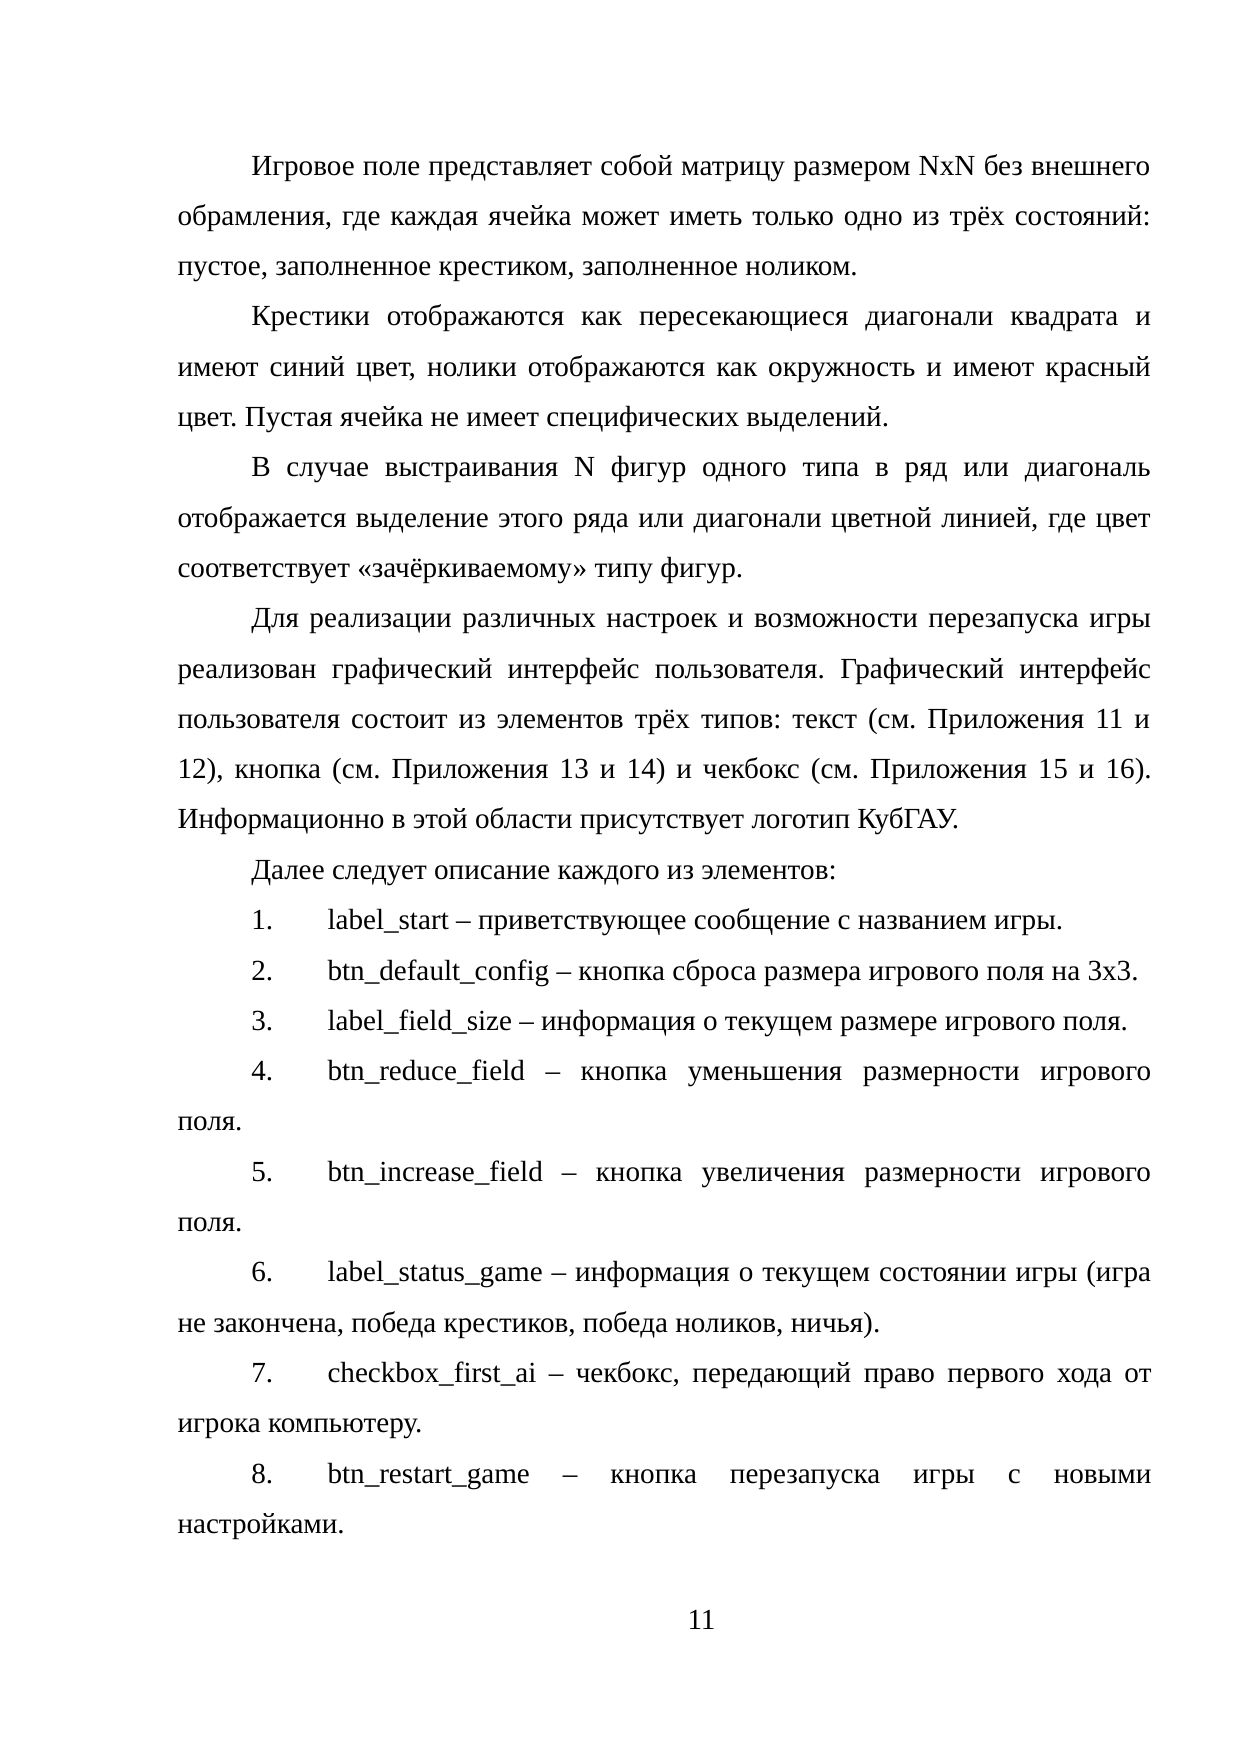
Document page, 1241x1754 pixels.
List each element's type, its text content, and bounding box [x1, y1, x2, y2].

text Крестики отображаются как пересекающиеся диагонали квадрата и имеют синий цвет, нолики отображаются как окружность и имеют красный цвет. Пустая ячейка не имеет специфических выделений. [177, 298, 1152, 433]
list btn_restart_game – кнопка перезапуска игры с новыми настройками. [177, 1456, 1152, 1539]
list btn_reduce_field – кнопка уменьшения размерности игрового поля. [177, 1053, 1152, 1137]
list label_field_size – информация о текущем размере игрового поля. [177, 1003, 1152, 1036]
text В случае выстраивания N фигур одного типа в ряд или диагональ отображается выделение этого ряда или диагонали цветной линией, где цвет соответствует «зачёркиваемому» типу фигур. [177, 449, 1152, 584]
text Игровое поле представляет собой матрицу размером NxN без внешнего обрамления, где каждая ячейка может иметь только одно из трёх состояний: пустое, заполненное крестиком, заполненное ноликом. [177, 148, 1152, 282]
list checkbox_first_ai – чекбокс, передающий право первого хода от игрока компьютеру. [177, 1355, 1152, 1439]
list label_status_game – информация о текущем состоянии игры (игра не закончена, победа крестиков, победа ноликов, ничья). [177, 1254, 1152, 1338]
list btn_increase_field – кнопка увеличения размерности игрового поля. [177, 1154, 1152, 1238]
text Далее следует описание каждого из элементов: [177, 852, 1152, 886]
list label_start – приветствующее сообщение с названием игры. [177, 902, 1152, 936]
list btn_default_config – кнопка сброса размера игрового поля на 3x3. [177, 953, 1152, 986]
text Для реализации различных настроек и возможности перезапуска игры реализован графический интерфейс пользователя. Графический интерфейс пользователя состоит из элементов трёх типов: текст (см. Приложения 11 и 12), кнопка (см. Приложения 13 и 14) и чекбокс (см. Приложения 15 и 16). Информационно в этой области присутствует логотип КубГАУ. [177, 600, 1152, 835]
